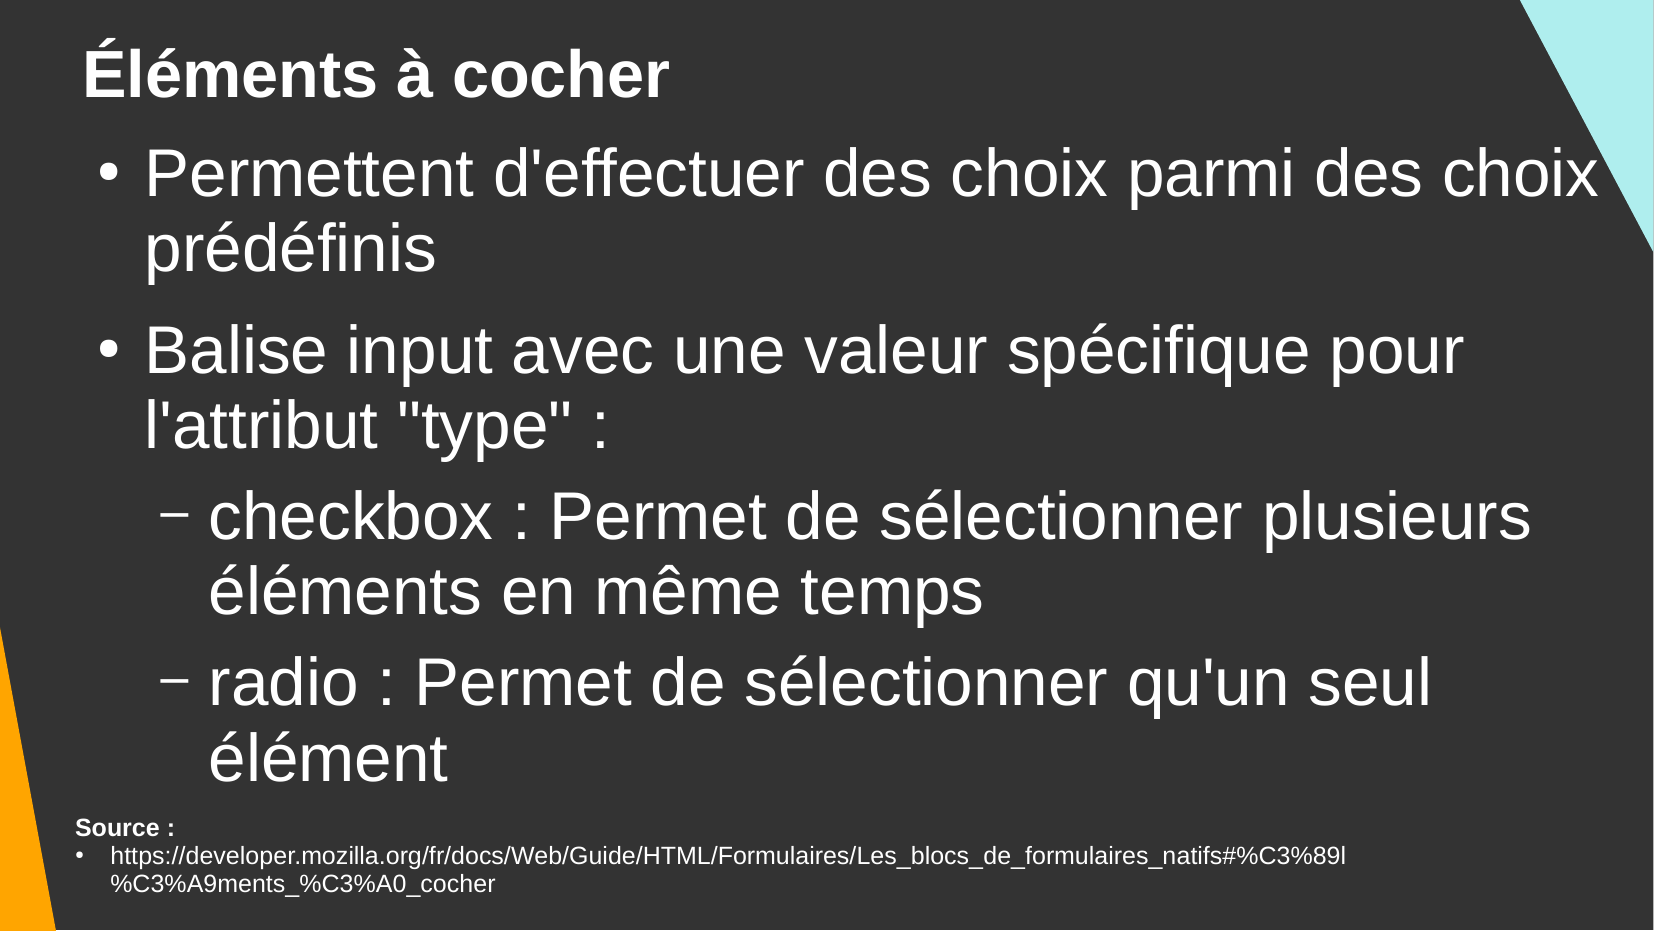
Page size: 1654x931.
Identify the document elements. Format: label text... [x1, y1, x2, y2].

text_box [1519, 0, 1654, 254]
text_box [0, 627, 57, 931]
title Éléments à cocher [82, 37, 1571, 114]
list Permettent d'effectuer des choix parmi des choix prédéfinis Balise input avec une valeur spécifique pour l'attribut "type" : checkbox : Permet de sélectionner plusieurs éléments en même temps radio : Permet de sélectionner qu'un seul élément [80, 135, 1605, 798]
text_box Source : https://developer.mozilla.org/fr/docs/Web/Guide/HTML/Formulaires/Les_blocs_de_formulaires_natifs#%C3%89l%C3%A9ments_%C3%A0_cocher [60, 806, 1546, 905]
